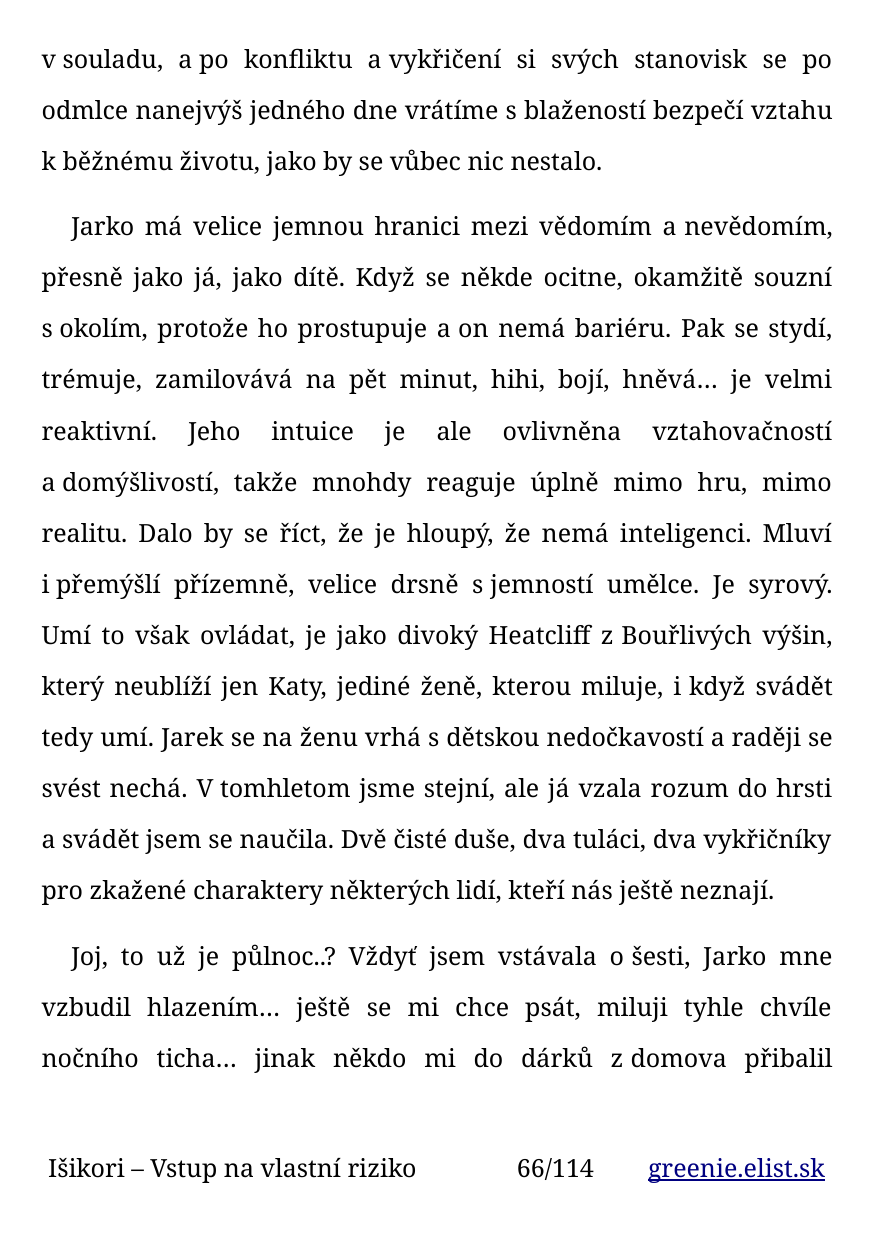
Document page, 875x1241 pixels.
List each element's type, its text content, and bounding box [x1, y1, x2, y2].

text Joj, to už je půlnoc..? Vždyť jsem vstávala o šesti, Jarko mne vzbudil hlazením… ještě se mi chce psát, miluji tyhle chvíle nočního ticha… jinak někdo mi do dárků z domova přibalil [41, 938, 833, 1074]
text v souladu, a po konfliktu a vykřičení si svých stanovisk se po odmlce nanejvýš jedného dne vrátíme s blažeností bezpečí vztahu k běžnému životu, jako by se vůbec nic nestalo. [41, 41, 833, 177]
text Jarko má velice jemnou hranici mezi vědomím a nevědomím, přesně jako já, jako dítě. Když se někde ocitne, okamžitě souzní s okolím, protože ho prostupuje a on nemá bariéru. Pak se stydí, trémuje, zamilovává na pět minut, hihi, bojí, hněvá… je velmi reaktivní. Jeho intuice je ale ovlivněna vztahovačností a domýšlivostí, takže mnohdy reaguje úplně mimo hru, mimo realitu. Dalo by se říct, že je hloupý, že nemá inteligenci. Mluví i přemýšlí přízemně, velice drsně s jemností umělce. Je syrový. Umí to však ovládat, je jako divoký Heatcliff z Bouřlivých výšin, který neublíží jen Katy, jediné ženě, kterou miluje, i když svádět tedy umí. Jarek se na ženu vrhá s dětskou nedočkavostí a raději se svést nechá. V tomhletom jsme stejní, ale já vzala rozum do hrsti a svádět jsem se naučila. Dvě čisté duše, dva tuláci, dva vykřičníky pro zkažené charaktery některých lidí, kteří nás ještě neznají. [41, 209, 833, 907]
